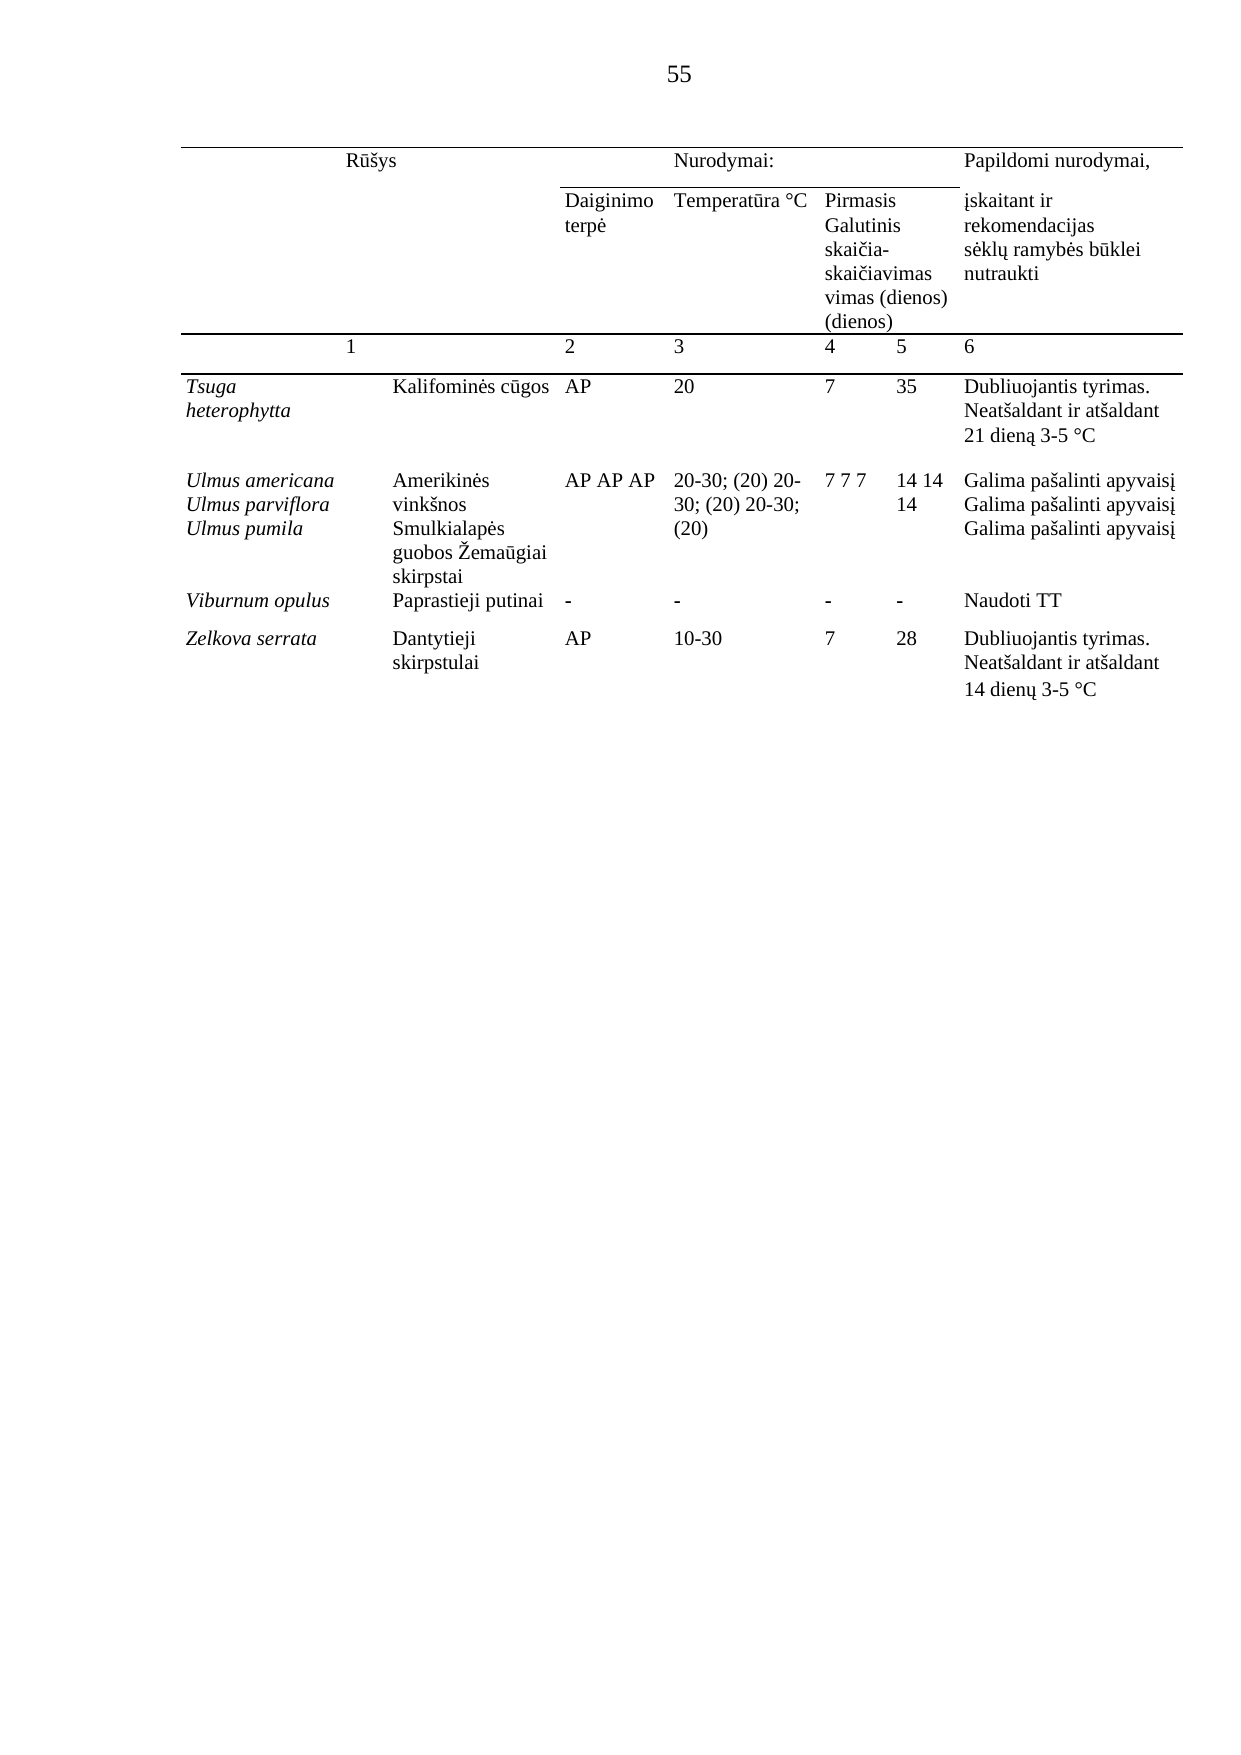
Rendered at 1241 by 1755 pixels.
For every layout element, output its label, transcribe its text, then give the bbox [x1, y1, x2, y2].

table_cell [892, 677, 960, 723]
table_cell 14 14 14 [892, 468, 960, 588]
table_header [181, 148, 341, 187]
table_cell [341, 677, 388, 723]
table_cell 10-30 [669, 626, 820, 677]
table_cell 1 [341, 335, 388, 373]
table_header Nurodymai: [669, 148, 820, 187]
table_cell - [820, 588, 892, 626]
table_cell AP [560, 626, 669, 677]
table_cell [341, 468, 388, 588]
table_cell Zelkova serrata [181, 626, 341, 677]
table_cell - [669, 588, 820, 626]
table_cell Galima pašalinti apyvaisį Galima pašalinti apyvaisį Galima pašalinti apyvaisį [960, 468, 1183, 588]
table_cell [341, 626, 388, 677]
table_cell Kalifominės cūgos [388, 375, 560, 468]
table_cell Temperatūra °C [669, 188, 820, 333]
table_cell įskaitant ir rekomendacijas sėklų ramybės būklei nutraukti [960, 187, 1183, 333]
table_header [560, 148, 669, 187]
table_cell [669, 677, 820, 723]
table_cell [341, 588, 388, 626]
table_header [892, 148, 960, 187]
table_cell [181, 187, 341, 333]
table_cell AP AP AP [560, 468, 669, 588]
table_cell [181, 335, 341, 373]
table_cell [820, 677, 892, 723]
table_cell Daiginimo terpė [560, 188, 669, 333]
table_cell AP [560, 375, 669, 468]
table_cell - [560, 588, 669, 626]
table_cell Tsuga heterophytta [181, 375, 341, 468]
table_cell 20 [669, 375, 820, 468]
table_cell Viburnum opulus [181, 588, 341, 626]
table_cell 7 [820, 375, 892, 468]
table_cell [341, 375, 388, 468]
table_header [820, 148, 892, 187]
table_cell 7 [820, 626, 892, 677]
table_cell 14 dienų 3-5 °C [960, 677, 1183, 723]
table_cell Dantytieji skirpstulai [388, 626, 560, 677]
table_header Papildomi nurodymai, [960, 148, 1183, 187]
table_cell 35 [892, 375, 960, 468]
table_cell 6 [960, 335, 1183, 373]
table_cell Dubliuojantis tyrimas. Neatšaldant ir atšaldant [960, 626, 1183, 677]
table_cell [388, 335, 560, 373]
table_cell [181, 677, 341, 723]
table_cell 5 [892, 335, 960, 373]
table_cell [388, 677, 560, 723]
table_cell Ulmus americana Ulmus parviflora Ulmus pumila [181, 468, 341, 588]
table_cell 20-30; (20) 20-30; (20) 20-30; (20) [669, 468, 820, 588]
table_cell 3 [669, 335, 820, 373]
table_cell Paprastieji putinai [388, 588, 560, 626]
table_header Rūšys [341, 148, 560, 333]
table_cell 7 7 7 [820, 468, 892, 588]
table_cell [560, 677, 669, 723]
table_cell - [892, 588, 960, 626]
table_cell Naudoti TT [960, 588, 1183, 626]
table_cell Dubliuojantis tyrimas. Neatšaldant ir atšaldant 21 dieną 3-5 °C [960, 375, 1183, 468]
table_cell 2 [560, 335, 669, 373]
table_cell 28 [892, 626, 960, 677]
table_cell 4 [820, 335, 892, 373]
